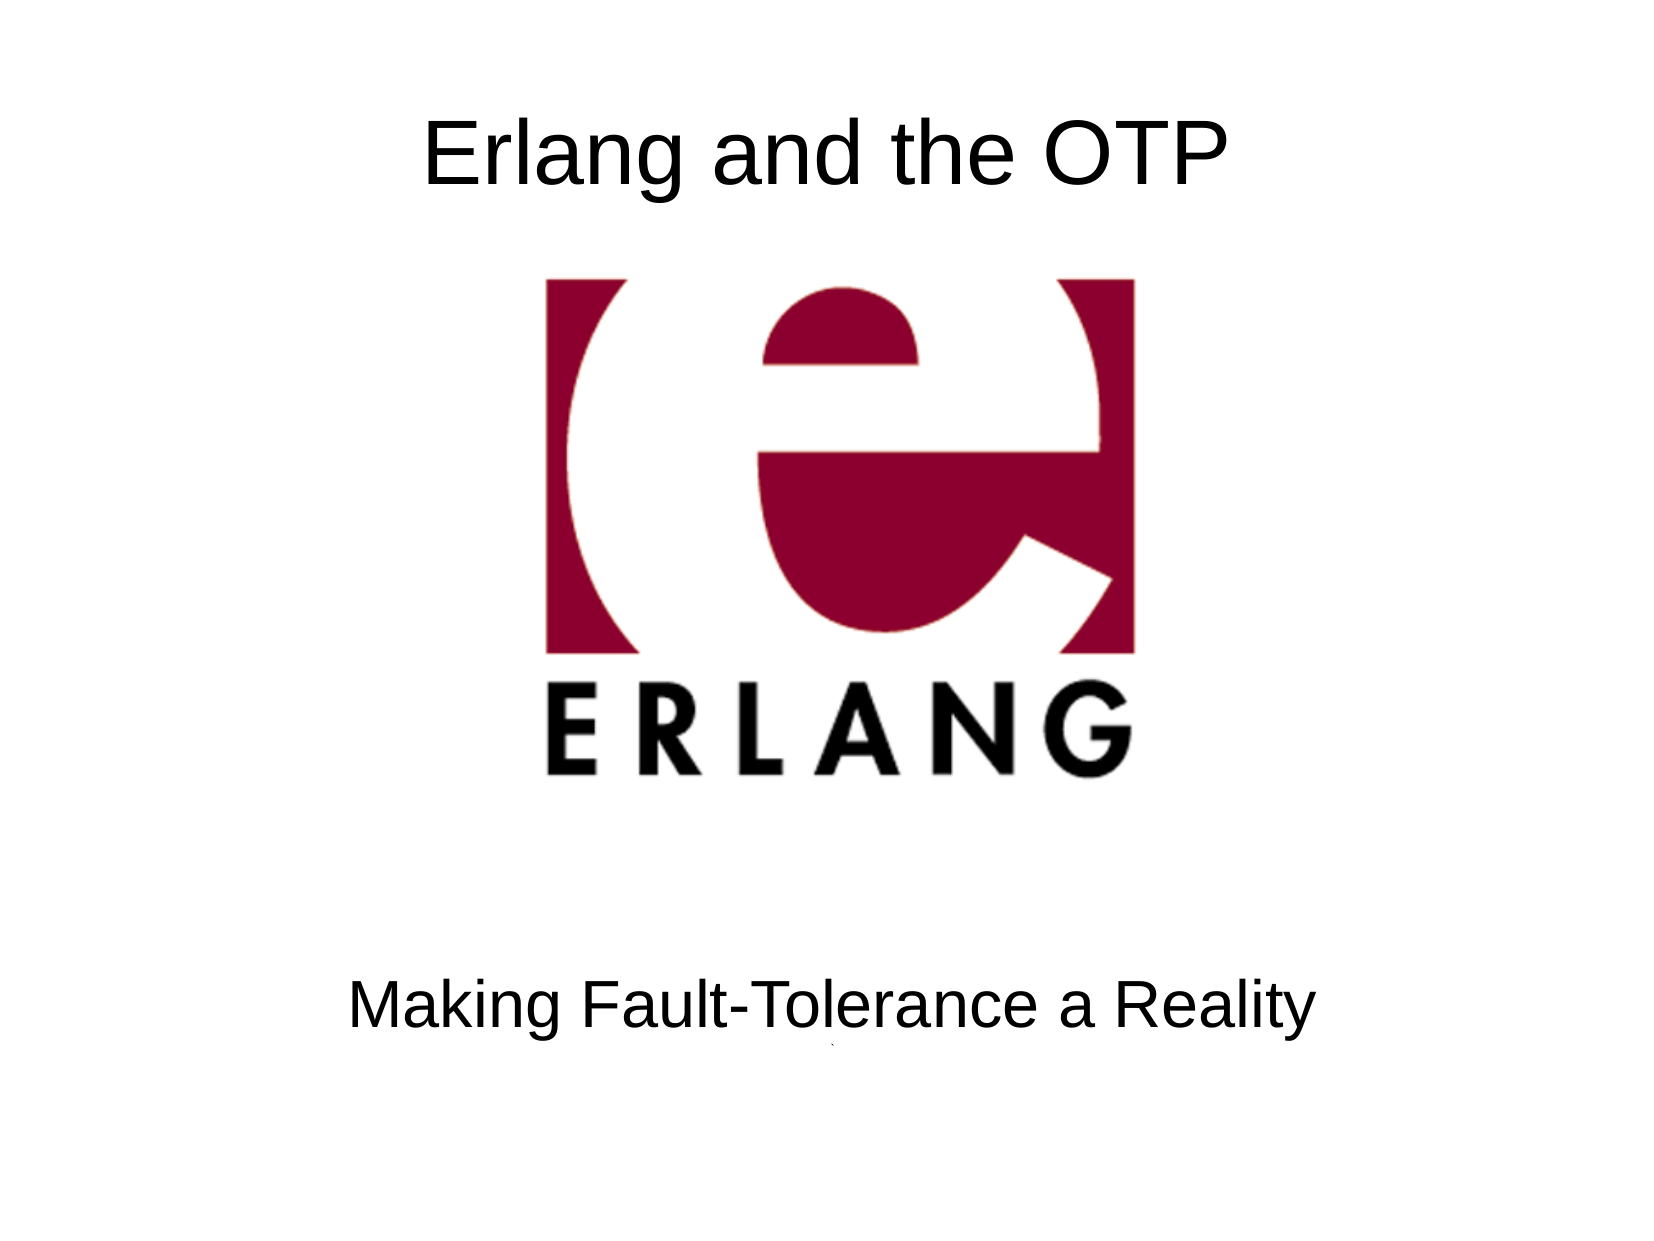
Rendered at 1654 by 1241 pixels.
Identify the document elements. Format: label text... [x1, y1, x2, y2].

picture [526, 265, 1152, 790]
subtitle Making Fault-Tolerance a Reality ` [88, 340, 1577, 1160]
title Erlang and the OTP [82, 49, 1571, 257]
